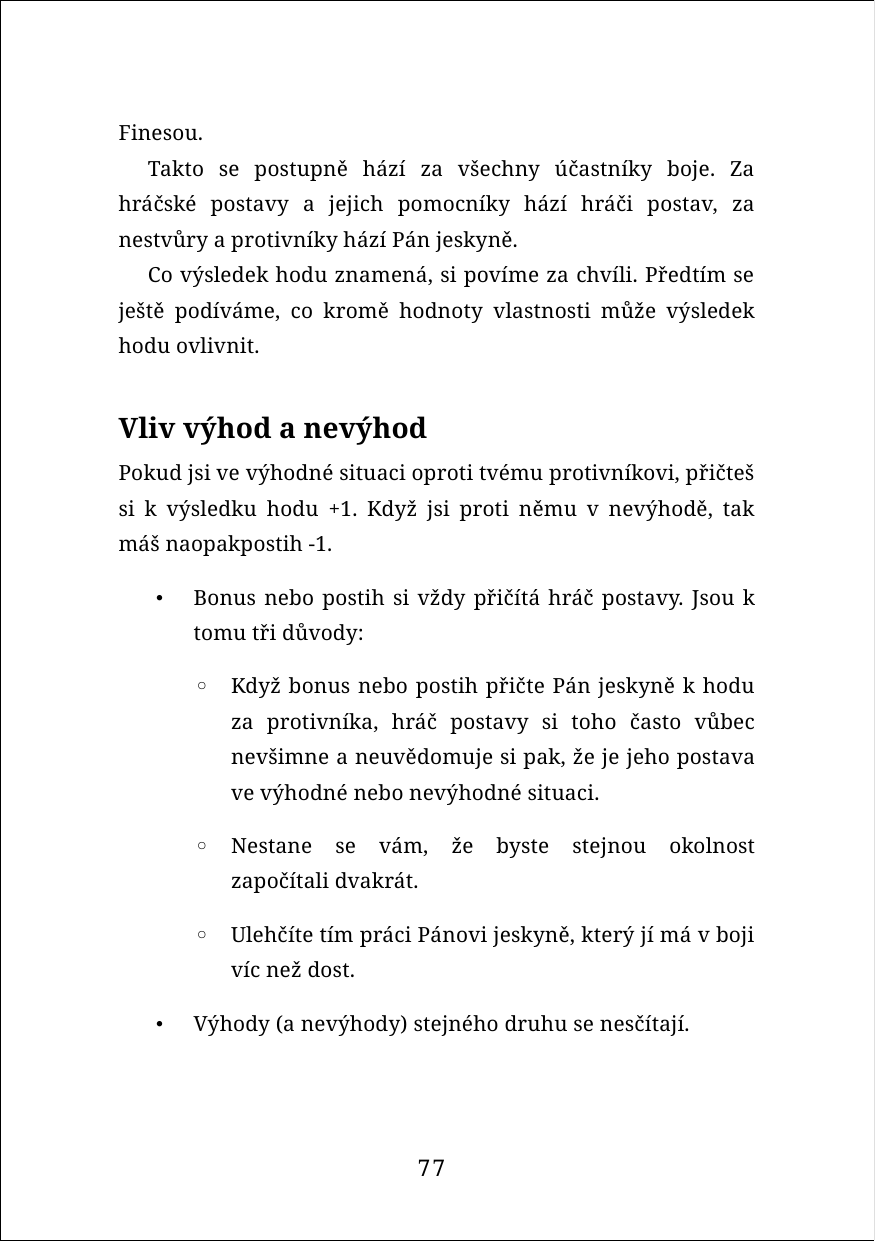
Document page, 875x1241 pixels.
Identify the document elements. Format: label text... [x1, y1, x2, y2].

subtitle Vliv výhod a nevýhod [118, 408, 756, 447]
list Nestane se vám, že byste stejnou okolnost započítali dvakrát. [193, 831, 756, 895]
list Bonus nebo postih si vždy přičítá hráč postavy. Jsou k tomu tři důvody: [156, 583, 756, 647]
list Ulehčíte tím práci Pánovi jeskyně, který jí má v boji víc než dost. [193, 920, 756, 984]
list Když bonus nebo postih přičte Pán jeskyně k hodu za protivníka, hráč postavy si toho často vůbec nevšimne a neuvědomuje si pak, že je jeho postava ve výhodné nebo nevýhodné situaci. [193, 671, 756, 806]
text Finesou. Takto se postupně hází za všechny účastníky boje. Za hráčské postavy a jejich pomocníky hází hráči postav, za nestvůry a protivníky hází Pán jeskyně. Co výsledek hodu znamená, si povíme za chvíli. Předtím se ještě podíváme, co kromě hodnoty vlastnosti může výsledek hodu ovlivnit. [118, 118, 756, 360]
list Výhody (a nevýhody) stejného druhu se nesčítají. [156, 1009, 756, 1037]
text Pokud jsi ve výhodné situaci oproti tvému protivníkovi, přičteš si k výsledku hodu +1. Když jsi proti němu v nevýhodě, tak máš naopakpostih -1. [118, 458, 756, 558]
